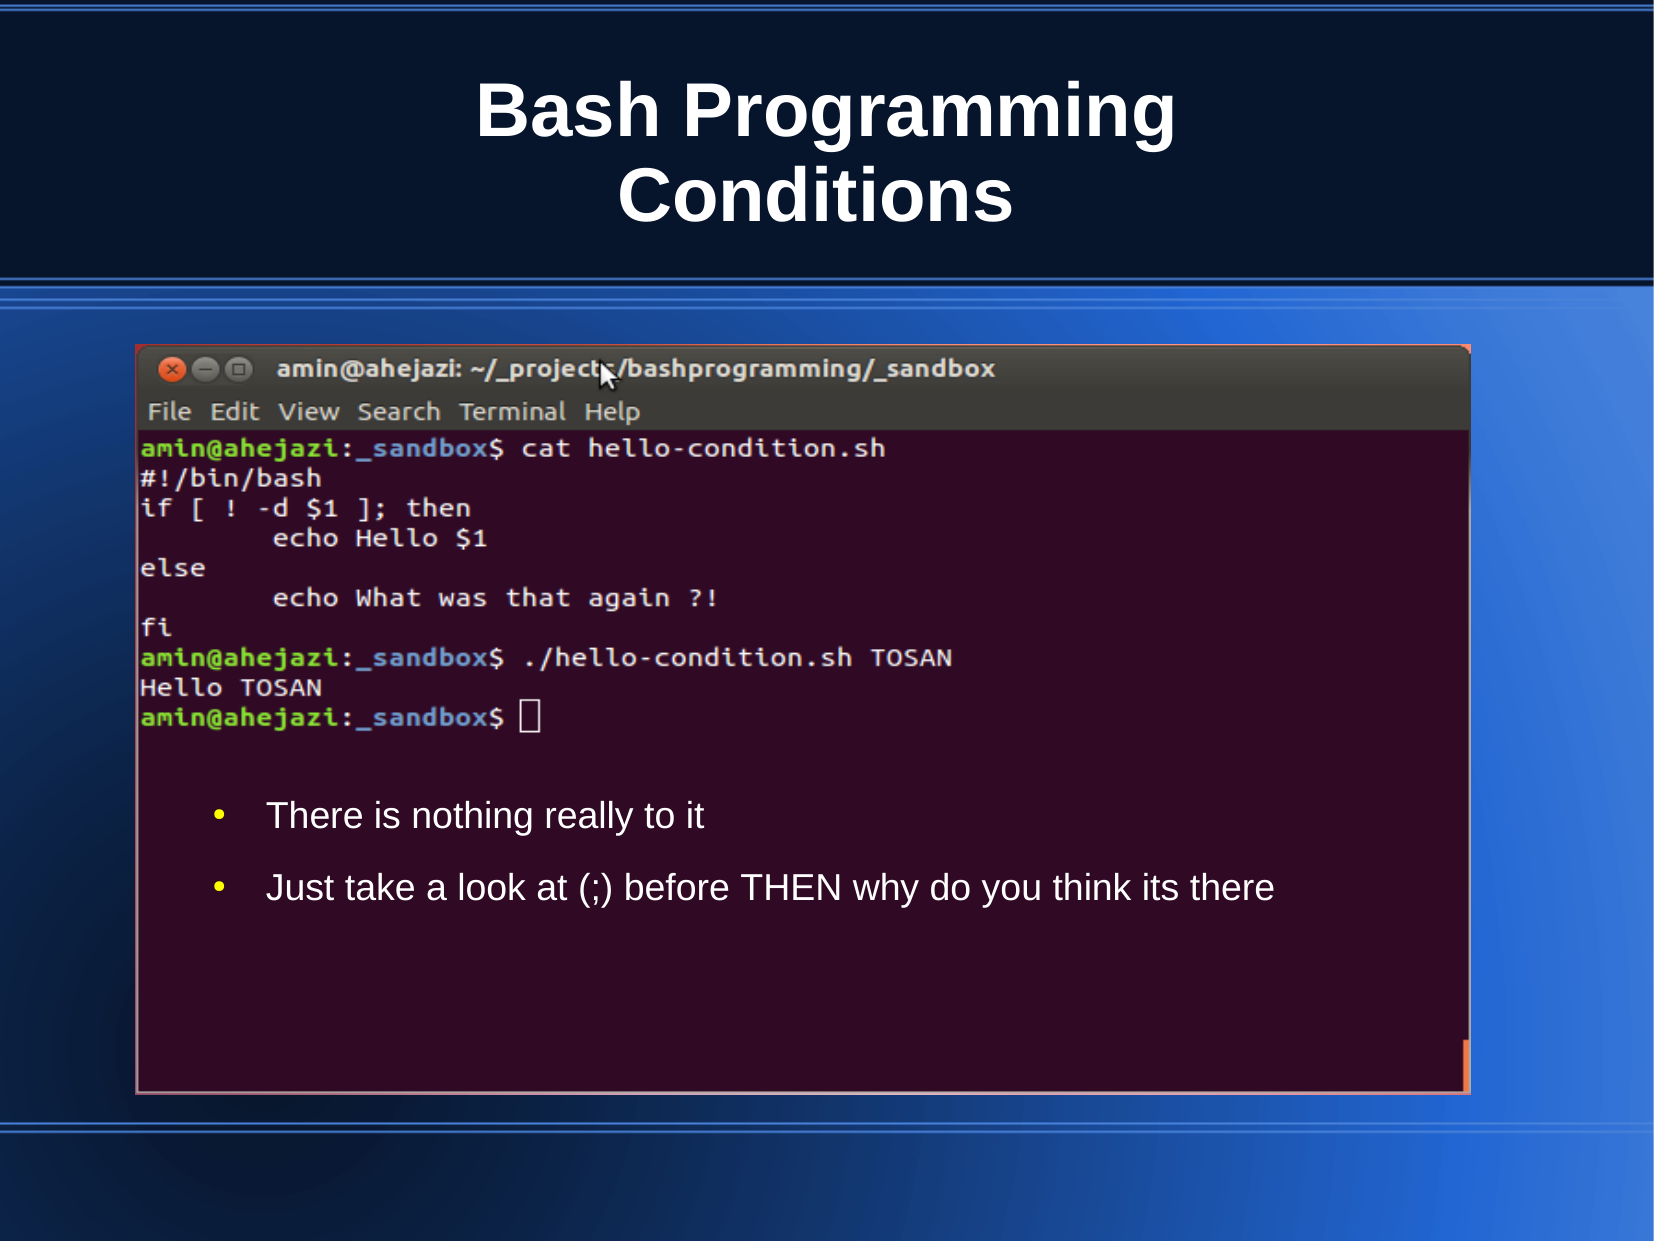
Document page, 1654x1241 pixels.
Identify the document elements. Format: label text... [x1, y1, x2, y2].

title Bash Programming Conditions [82, 49, 1571, 257]
list There is nothing really to it Just take a look at (;) before THEN why do you think its there [195, 795, 1441, 920]
picture [0, 0, 1654, 1241]
